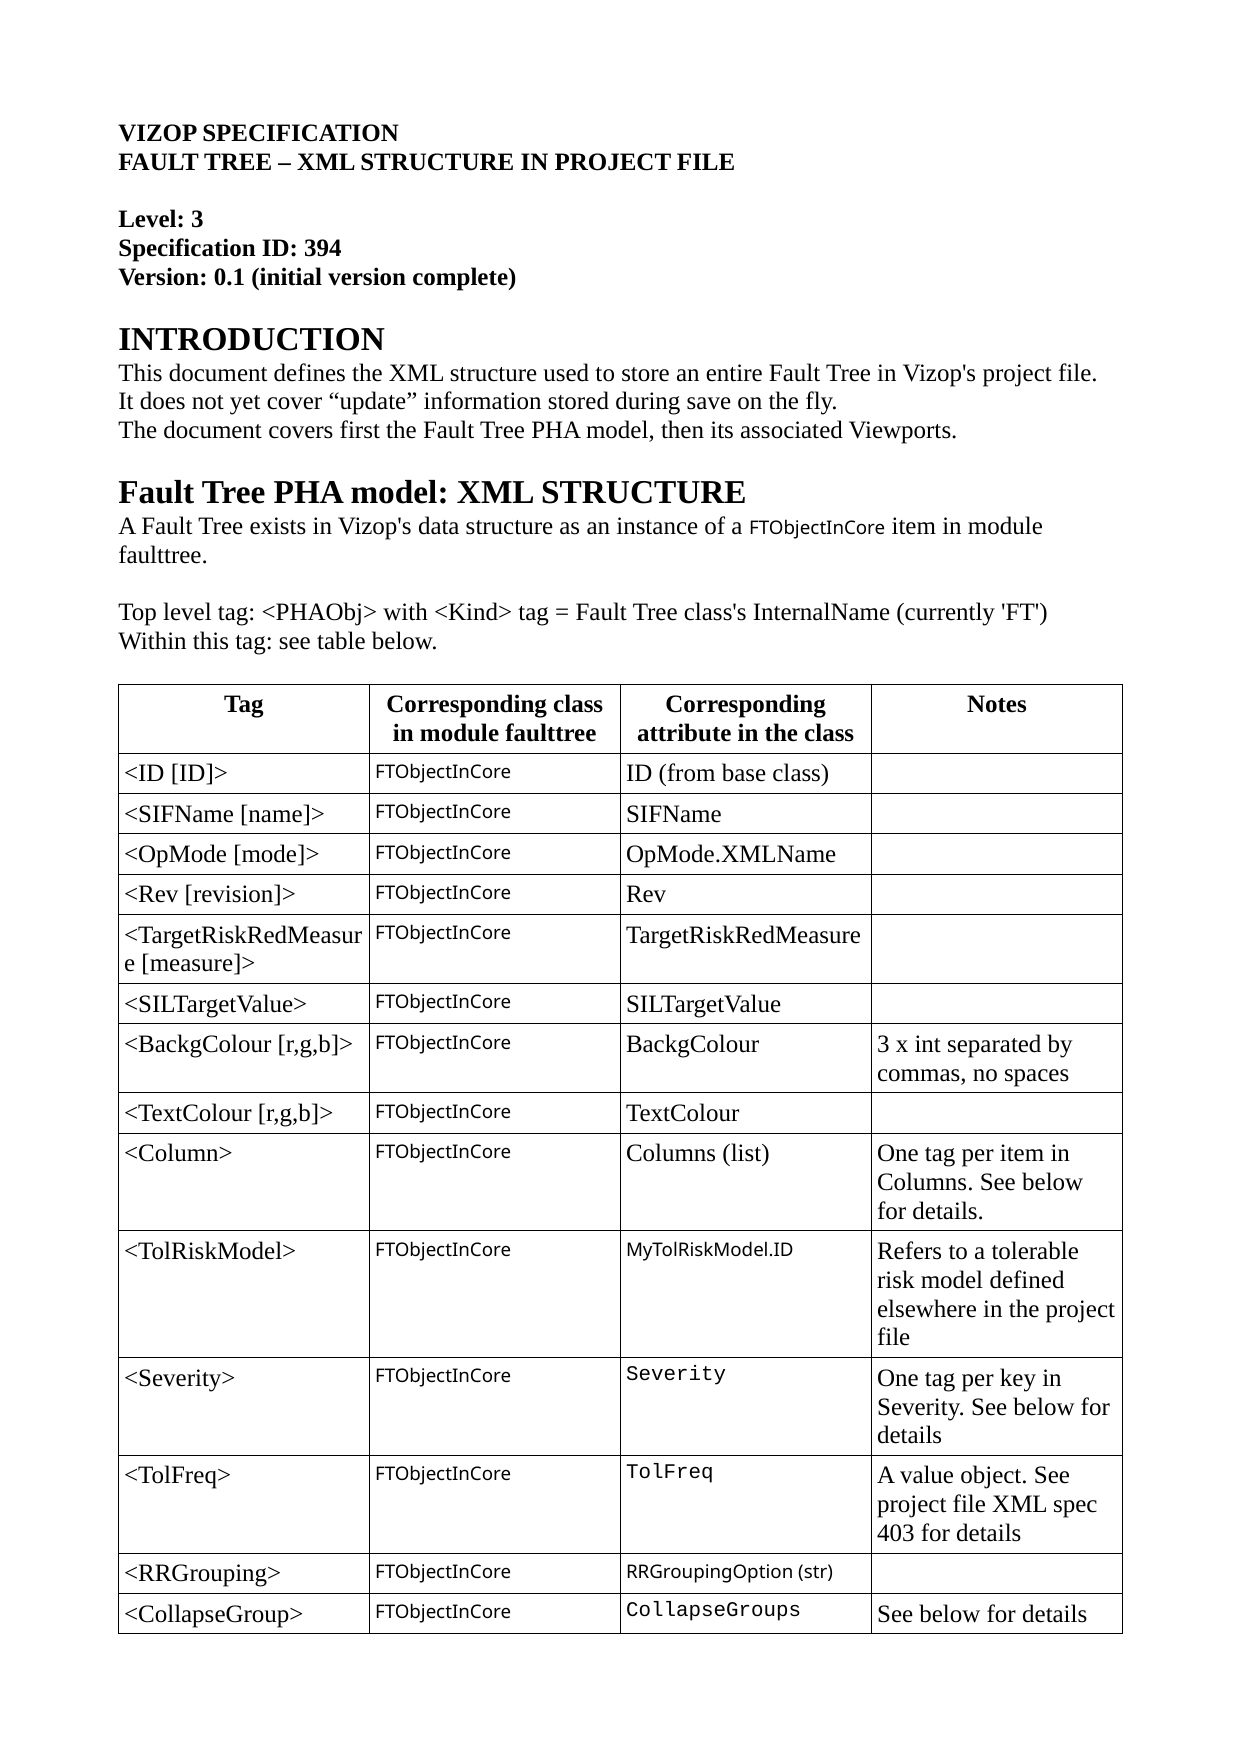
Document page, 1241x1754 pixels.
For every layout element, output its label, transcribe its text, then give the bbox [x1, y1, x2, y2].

text Specification ID: 394 [118, 233, 1122, 262]
table_cell One tag per item in Columns. See below for details. [872, 1134, 1122, 1230]
table_cell FTObjectInCore [370, 1231, 620, 1357]
text It does not yet cover “update” information stored during save on the fly. [118, 386, 1122, 415]
table_cell FTObjectInCore [370, 1024, 620, 1092]
table_cell FTObjectInCore [370, 984, 620, 1023]
table_cell FTObjectInCore [370, 1554, 620, 1593]
text Within this tag: see table below. [118, 626, 1122, 655]
table_cell FTObjectInCore [370, 875, 620, 914]
table_cell FTObjectInCore [370, 754, 620, 793]
text Version: 0.1 (initial version complete) [118, 262, 1122, 291]
table_cell See below for details [872, 1594, 1122, 1633]
table_cell A value object. See project file XML spec 403 for details [872, 1456, 1122, 1553]
table_cell <OpMode [mode]> [119, 834, 369, 873]
table_cell <RRGrouping> [119, 1554, 369, 1593]
table_cell <CollapseGroup> [119, 1594, 369, 1633]
table_cell Refers to a tolerable risk model defined elsewhere in the project file [872, 1231, 1122, 1357]
table_cell <BackgColour [r,g,b]> [119, 1024, 369, 1092]
table_cell <TextColour [r,g,b]> [119, 1093, 369, 1133]
table_header Tag [119, 685, 369, 753]
table_cell [872, 1554, 1122, 1593]
table_cell <Column> [119, 1134, 369, 1230]
table_cell [872, 794, 1122, 833]
text FAULT TREE – XML STRUCTURE IN PROJECT FILE [118, 147, 1122, 176]
table_cell FTObjectInCore [370, 834, 620, 873]
text Level: 3 [118, 204, 1122, 233]
table_cell <ID [ID]> [119, 754, 369, 793]
table_cell [872, 834, 1122, 873]
table_cell BackgColour [621, 1024, 871, 1092]
table_cell 3 x int separated by commas, no spaces [872, 1024, 1122, 1092]
text INTRODUCTION [118, 319, 1122, 358]
table_cell <TargetRiskRedMeasure [measure]> [119, 915, 369, 983]
table_cell FTObjectInCore [370, 794, 620, 833]
table_cell TolFreq [621, 1456, 871, 1553]
table_cell Severity [621, 1358, 871, 1455]
table_cell TargetRiskRedMeasure [621, 915, 871, 983]
text This document defines the XML structure used to store an entire Fault Tree in Vizop's project file. [118, 358, 1122, 386]
table_cell [872, 1093, 1122, 1133]
table_cell ID (from base class) [621, 754, 871, 793]
table_cell SILTargetValue [621, 984, 871, 1023]
text VIZOP SPECIFICATION [118, 118, 1122, 147]
table_cell OpMode.XMLName [621, 834, 871, 873]
table_cell FTObjectInCore [370, 915, 620, 983]
text Top level tag: <PHAObj> with <Kind> tag = Fault Tree class's InternalName (currently 'FT') [118, 597, 1122, 626]
table_header Corresponding class in module faulttree [370, 685, 620, 753]
table_cell CollapseGroups [621, 1594, 871, 1633]
table_cell FTObjectInCore [370, 1456, 620, 1553]
table_cell TextColour [621, 1093, 871, 1133]
text Fault Tree PHA model: XML STRUCTURE [118, 473, 1122, 511]
table_cell <SIFName [name]> [119, 794, 369, 833]
table_cell SIFName [621, 794, 871, 833]
table_cell <SILTargetValue> [119, 984, 369, 1023]
table_cell Columns (list) [621, 1134, 871, 1230]
table_cell FTObjectInCore [370, 1134, 620, 1230]
table_cell FTObjectInCore [370, 1093, 620, 1133]
table_header Notes [872, 685, 1122, 753]
table_cell FTObjectInCore [370, 1594, 620, 1633]
text A Fault Tree exists in Vizop's data structure as an instance of a FTObjectInCore item in module faulttree. [118, 511, 1122, 568]
table_cell <Rev [revision]> [119, 875, 369, 914]
table_header Corresponding attribute in the class [621, 685, 871, 753]
text The document covers first the Fault Tree PHA model, then its associated Viewports. [118, 415, 1122, 444]
table_cell FTObjectInCore [370, 1358, 620, 1455]
table_cell MyTolRiskModel.ID [621, 1231, 871, 1357]
table_cell <TolFreq> [119, 1456, 369, 1553]
table_cell <Severity> [119, 1358, 369, 1455]
table_cell <TolRiskModel> [119, 1231, 369, 1357]
table_cell RRGroupingOption (str) [621, 1554, 871, 1593]
table_cell Rev [621, 875, 871, 914]
table_cell [872, 875, 1122, 914]
table_cell One tag per key in Severity. See below for details [872, 1358, 1122, 1455]
table_cell [872, 754, 1122, 793]
table_cell [872, 915, 1122, 983]
table_cell [872, 984, 1122, 1023]
